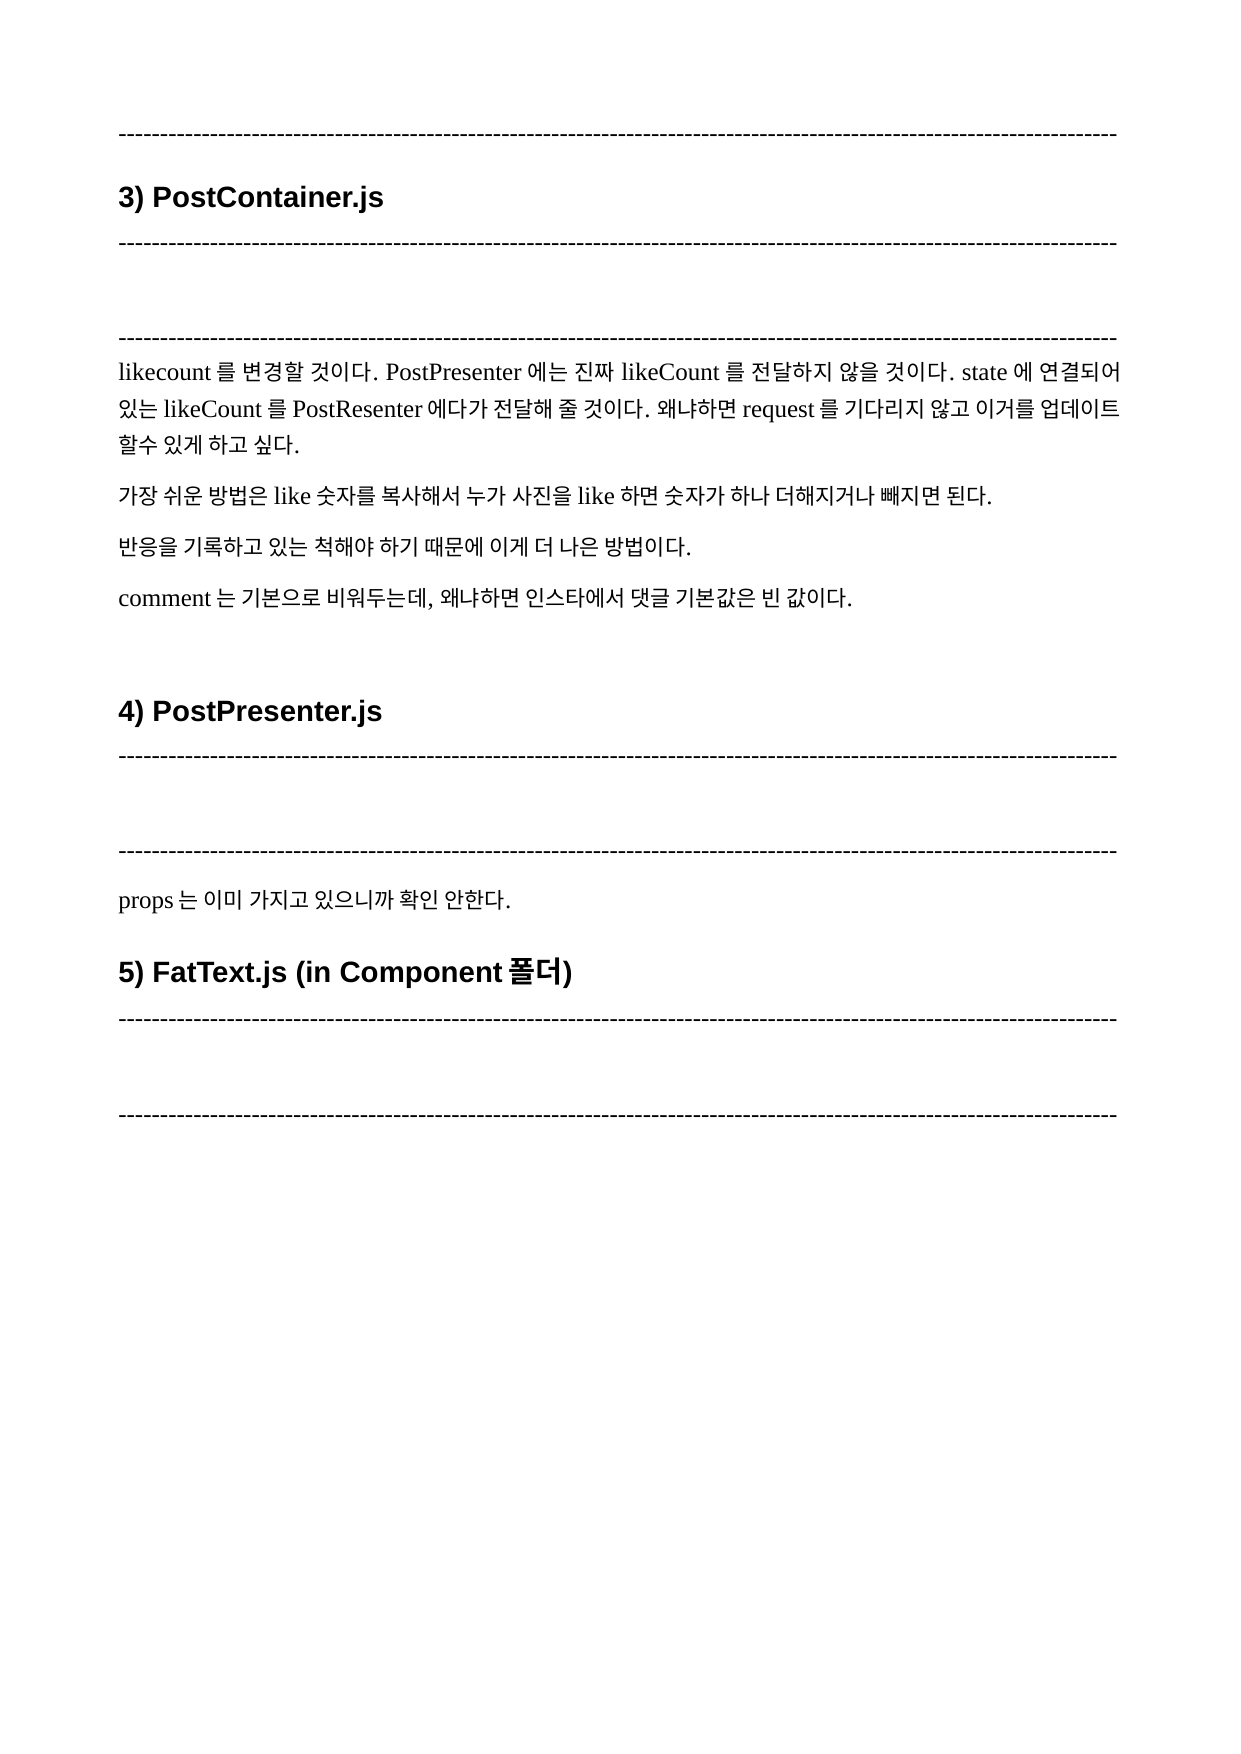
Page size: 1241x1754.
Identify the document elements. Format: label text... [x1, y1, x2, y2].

text ------------------------------------------------------------------------------------------------------------------------likecount를 변경할 것이다. PostPresenter에는 진짜 likeCount를 전달하지 않을 것이다. state에 연결되어 있는 likeCount를 PostResenter에다가 전달해 줄 것이다. 왜냐하면 request를 기다리지 않고 이거를 업데이트 할수 있게 하고 싶다. [118, 322, 1122, 459]
subtitle 3) PostContainer.js [118, 180, 1122, 214]
subtitle 4) PostPresenter.js [118, 694, 1122, 728]
text ------------------------------------------------------------------------------------------------------------------------ [118, 740, 1122, 769]
subtitle 5) FatText.js (in Component폴더) [118, 948, 1122, 991]
text comment는 기본으로 비워두는데, 왜냐하면 인스타에서 댓글 기본값은 빈 값이다. [118, 581, 1122, 612]
text props는 이미 가지고 있으니까 확인 안한다. [118, 883, 1122, 914]
text ------------------------------------------------------------------------------------------------------------------------ [118, 1099, 1122, 1127]
text ------------------------------------------------------------------------------------------------------------------------ [118, 1003, 1122, 1032]
text ------------------------------------------------------------------------------------------------------------------------ [118, 227, 1122, 255]
text 반응을 기록하고 있는 척해야 하기 때문에 이게 더 나은 방법이다. [118, 530, 1122, 561]
text 가장 쉬운 방법은 like숫자를 복사해서 누가 사진을 like하면 숫자가 하나 더해지거나 빼지면 된다. [118, 479, 1122, 511]
text ------------------------------------------------------------------------------------------------------------------------ [118, 118, 1122, 147]
text ------------------------------------------------------------------------------------------------------------------------ [118, 835, 1122, 864]
